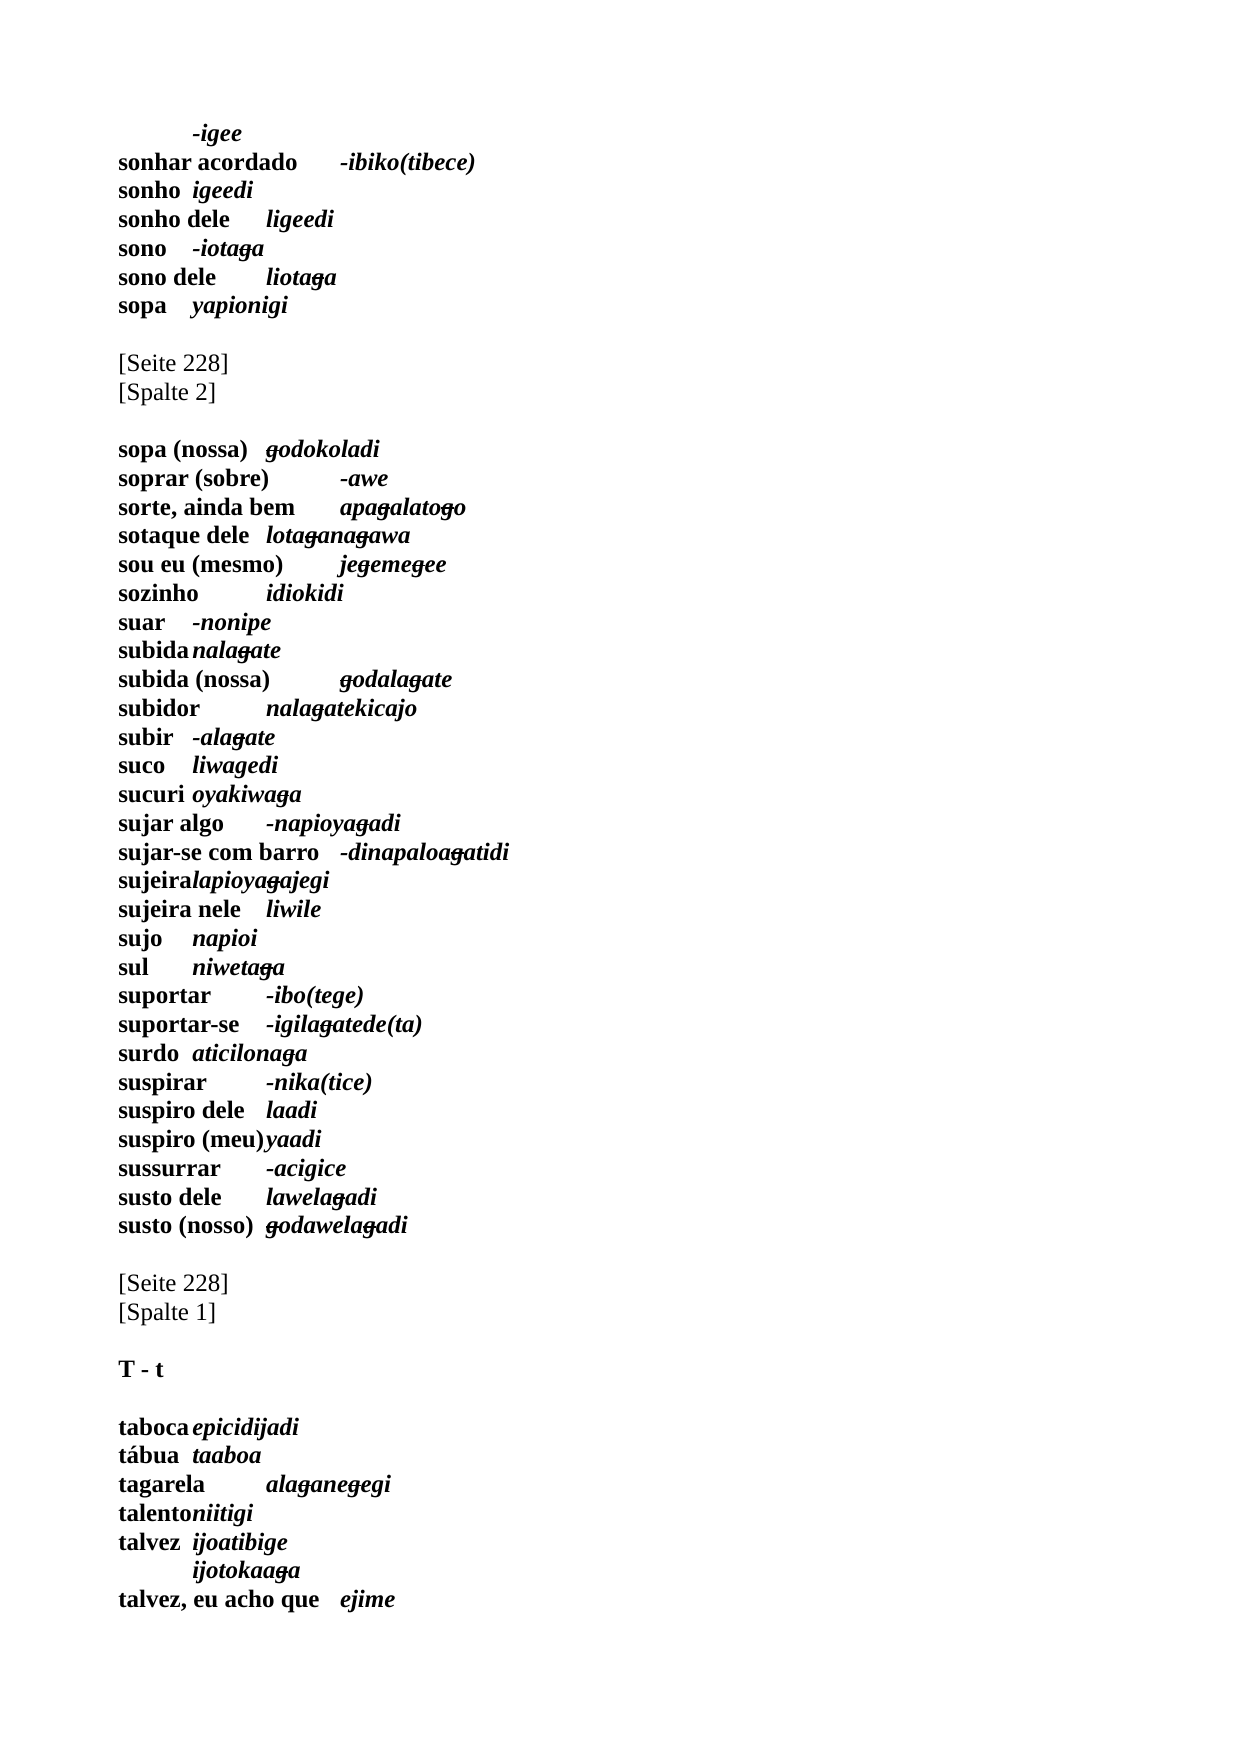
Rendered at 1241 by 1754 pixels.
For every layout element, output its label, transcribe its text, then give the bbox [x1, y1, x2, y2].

text suspirar -nika(tice) [118, 1067, 1122, 1096]
text sono -iotaga [118, 233, 1122, 262]
text sorte, ainda bem apagalatogo [118, 492, 1122, 521]
text sujo napioi [118, 923, 1122, 952]
text tagarela alaganegegi [118, 1469, 1122, 1498]
text sussurrar -acigice [118, 1153, 1122, 1182]
text sopa yapionigi [118, 291, 1122, 319]
text susto dele lawelagadi [118, 1182, 1122, 1211]
text sul niwetaga [118, 952, 1122, 981]
text sono dele liotaga [118, 262, 1122, 291]
text sou eu (mesmo) jegemegee [118, 549, 1122, 578]
text suspiro (meu) yaadi [118, 1124, 1122, 1153]
text suportar-se -igilagatede(ta) [118, 1009, 1122, 1038]
text subida nalagate [118, 636, 1122, 664]
text sujeira nele liwile [118, 894, 1122, 923]
text sonho igeedi [118, 176, 1122, 204]
text talento niitigi [118, 1498, 1122, 1527]
text sujar-se com barro -dinapaloagatidi [118, 837, 1122, 866]
text suco liwagedi [118, 751, 1122, 779]
text [Spalte 2] [118, 377, 1122, 406]
text suspiro dele laadi [118, 1096, 1122, 1124]
text -igee [118, 118, 1122, 147]
text sozinho idiokidi [118, 578, 1122, 607]
text sopa (nossa) godokoladi [118, 434, 1122, 463]
text talvez ijoatibige [118, 1527, 1122, 1556]
text suar -nonipe [118, 607, 1122, 636]
text T - t [118, 1354, 1122, 1383]
text sujar algo -napioyagadi [118, 808, 1122, 837]
text [Seite 228] [118, 348, 1122, 377]
text [Spalte 1] [118, 1297, 1122, 1326]
text subida (nossa) godalagate [118, 664, 1122, 693]
text subidor nalagatekicajo [118, 693, 1122, 722]
text suportar -ibo(tege) [118, 981, 1122, 1009]
text tábua taaboa [118, 1441, 1122, 1469]
text sonhar acordado -ibiko(tibece) [118, 147, 1122, 176]
text surdo aticilonaga [118, 1038, 1122, 1067]
text talvez, eu acho que ejime [118, 1584, 1122, 1613]
text [Seite 228] [118, 1268, 1122, 1297]
text ijotokaaga [118, 1556, 1122, 1584]
text sotaque dele lotaganagawa [118, 521, 1122, 549]
text taboca epicidijadi [118, 1412, 1122, 1441]
text sucuri oyakiwaga [118, 779, 1122, 808]
text subir -alagate [118, 722, 1122, 751]
text soprar (sobre) -awe [118, 463, 1122, 492]
text sonho dele ligeedi [118, 204, 1122, 233]
text susto (nosso) godawelagadi [118, 1211, 1122, 1239]
text sujeira lapioyagajegi [118, 866, 1122, 894]
